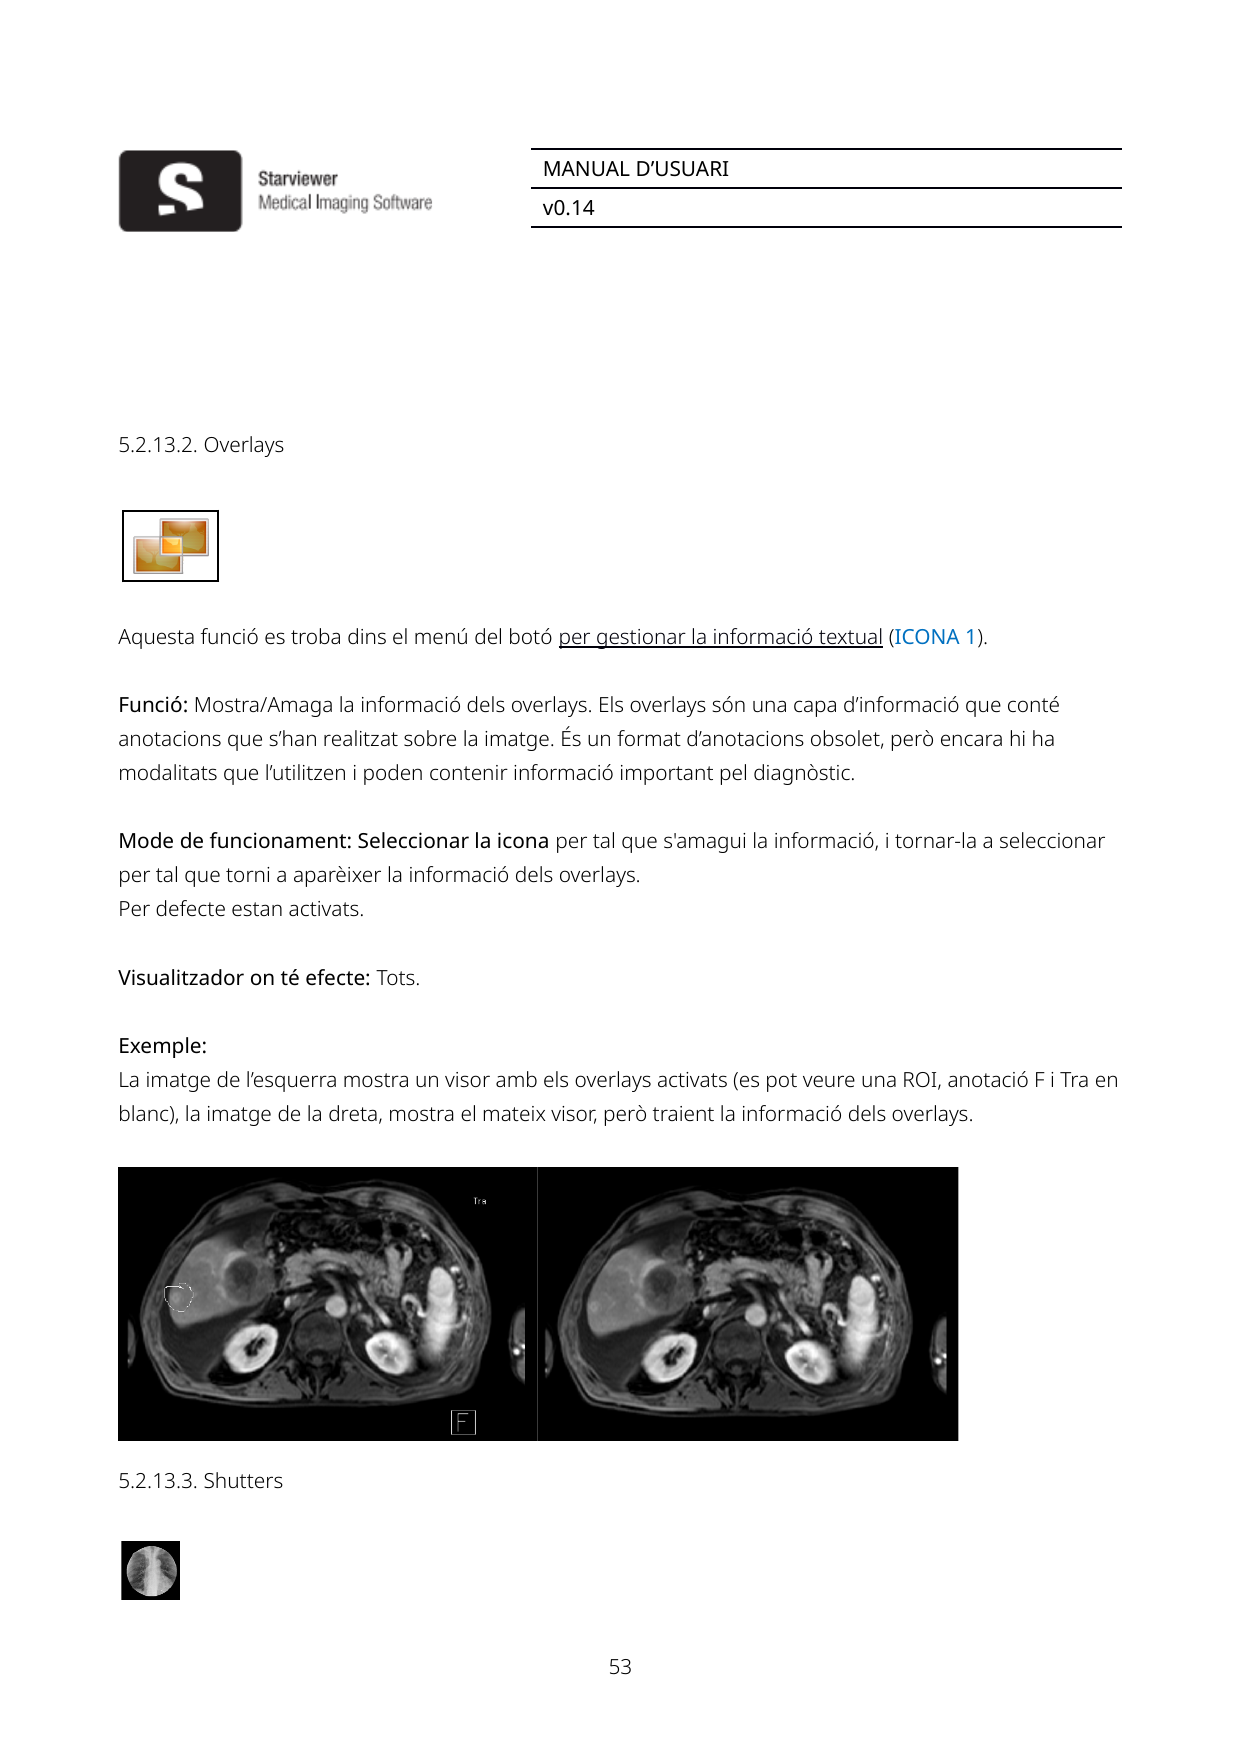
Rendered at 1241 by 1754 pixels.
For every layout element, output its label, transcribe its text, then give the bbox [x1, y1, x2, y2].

text Exemple: [118, 1031, 1122, 1059]
text Mode de funcionament: Seleccionar la icona per tal que s'amagui la informació, i tornar-la a seleccionar per tal que torni a aparèixer la informació dels overlays. [118, 826, 1122, 889]
subtitle Overlays [118, 430, 1122, 459]
text Per defecte estan activats. [118, 894, 1122, 923]
picture [121, 1541, 180, 1600]
picture [118, 1167, 959, 1441]
text La imatge de l’esquerra mostra un visor amb els overlays activats (es pot veure una ROI, anotació F i Tra en blanc), la imatge de la dreta, mostra el mateix visor, però traient la informació dels overlays. [118, 1065, 1122, 1127]
picture [135, 520, 206, 572]
text Aquesta funció es troba dins el menú del botó per gestionar la informació textual (ICONA 1). [118, 622, 1122, 651]
text Visualitzador on té efecte: Tots. [118, 963, 1122, 991]
text Funció: Mostra/Amaga la informació dels overlays. Els overlays són una capa d’informació que conté anotacions que s’han realitzat sobre la imatge. És un format d’anotacions obsolet, però encara hi ha modalitats que l’utilitzen i poden contenir informació important pel diagnòstic. [118, 690, 1122, 787]
subtitle Shutters [118, 1466, 1122, 1495]
